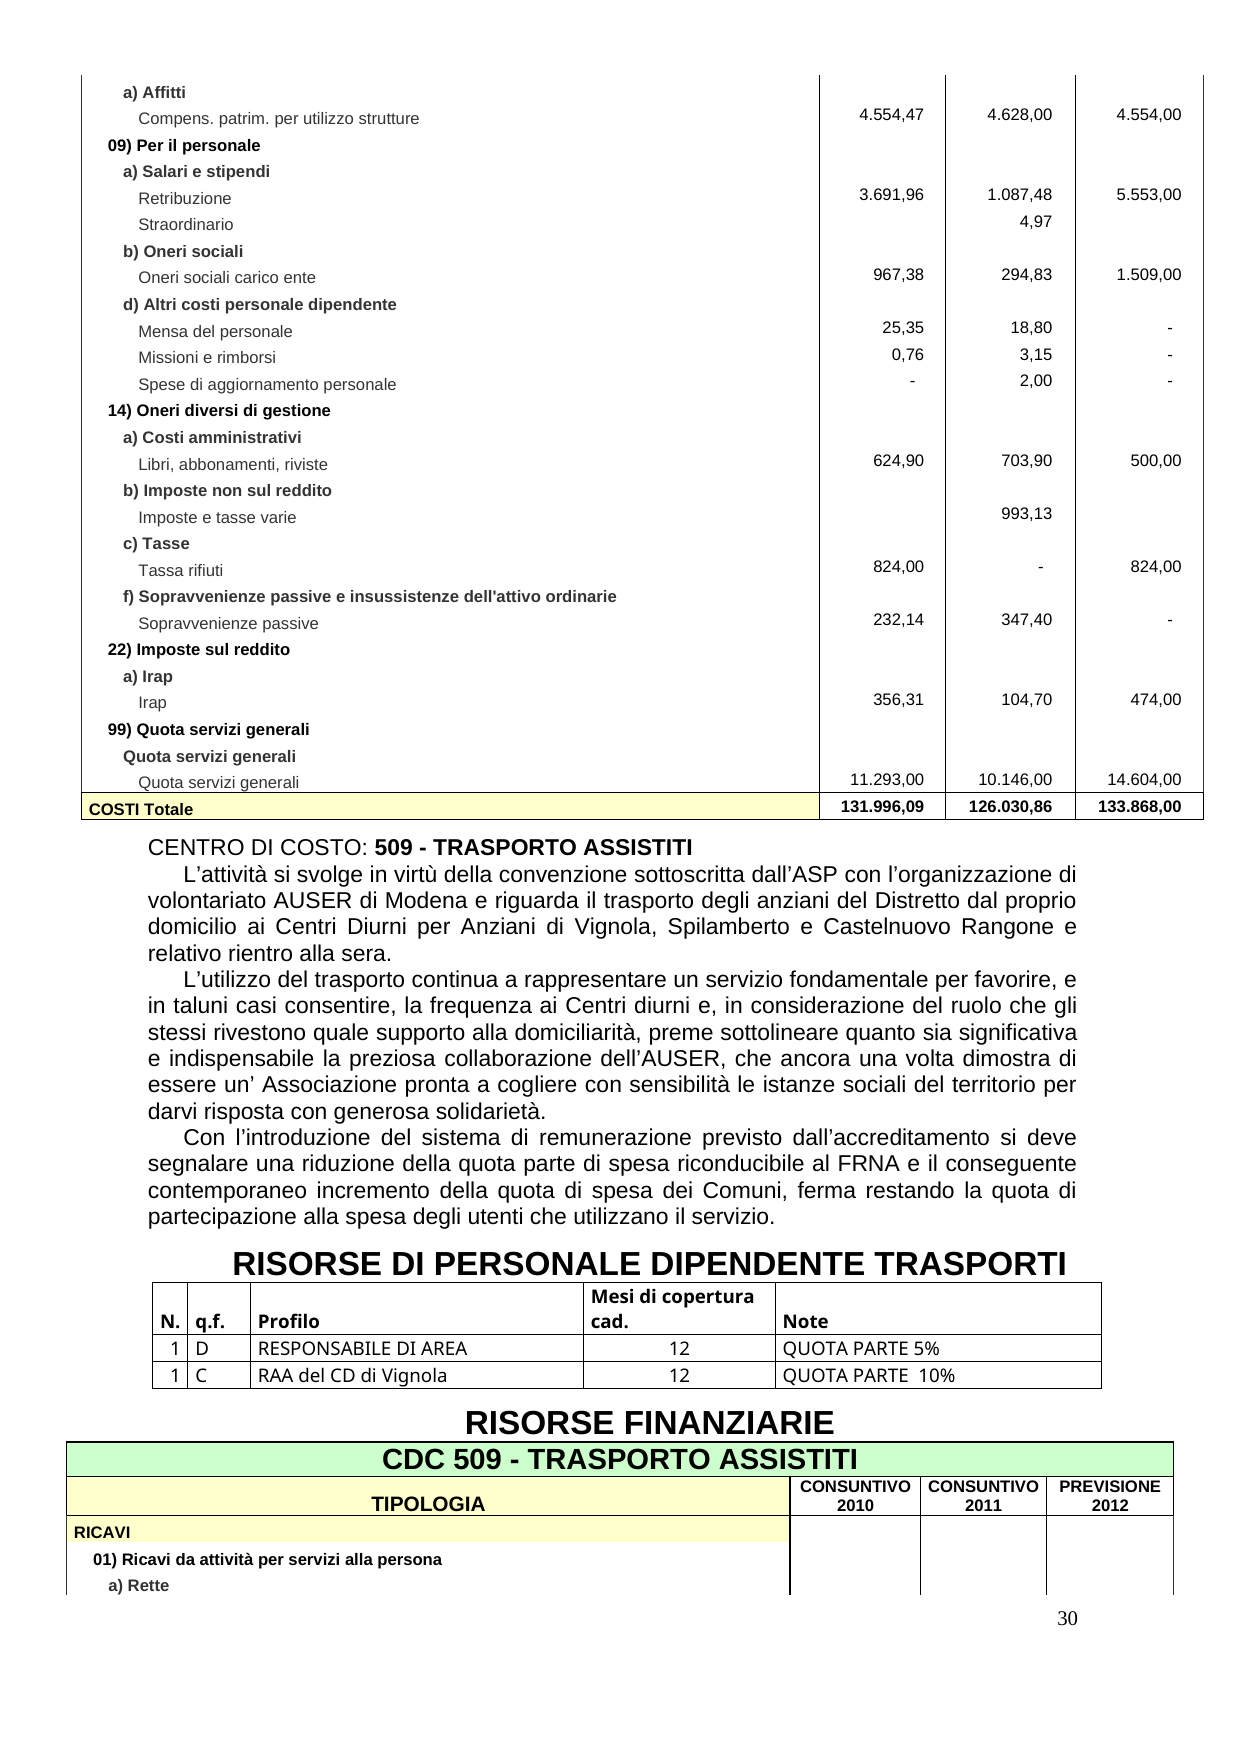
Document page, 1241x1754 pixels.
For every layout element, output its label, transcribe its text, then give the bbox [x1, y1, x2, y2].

table_cell [100, 288, 116, 314]
table_cell [116, 102, 131, 128]
table_cell [116, 261, 131, 287]
table_cell [946, 394, 1075, 420]
table_cell PREVISIONE 2012 [1047, 1477, 1173, 1515]
table_cell [82, 181, 100, 208]
table_cell [100, 234, 116, 261]
table_cell 4,97 [946, 208, 1075, 234]
table_cell 3,15 [946, 341, 1075, 367]
table_cell Retribuzione [131, 181, 819, 208]
table_cell [100, 447, 116, 473]
table_cell QUOTA PARTE 5% [776, 1335, 1101, 1361]
table_cell RICAVI [67, 1516, 789, 1542]
table_cell Mensa del personale [131, 314, 819, 341]
table_cell [820, 580, 945, 606]
table_cell [82, 208, 100, 234]
table_cell 2,00 [946, 367, 1075, 394]
table_cell [791, 1542, 920, 1568]
table_cell [1076, 155, 1203, 181]
table_cell [116, 606, 131, 633]
table_cell [100, 474, 116, 500]
table_cell [1076, 420, 1203, 447]
table_cell c) Tasse [116, 527, 819, 553]
table_cell Irap [131, 686, 819, 712]
table_cell a) Irap [116, 659, 819, 686]
table_cell f) Sopravvenienze passive e insussistenze dell'attivo ordinarie [116, 580, 819, 606]
table_cell - [1076, 314, 1203, 341]
table_cell [820, 659, 945, 686]
table_cell 294,83 [946, 261, 1075, 287]
table_cell [921, 1542, 1046, 1568]
table_cell [100, 606, 116, 633]
table_cell 1 [153, 1335, 187, 1361]
table_cell [82, 261, 100, 287]
table_cell [82, 447, 100, 473]
table_cell [820, 128, 945, 155]
table_cell [82, 367, 100, 394]
table_cell - [820, 367, 945, 394]
table_header q.f. [188, 1283, 250, 1334]
table_cell [1076, 208, 1203, 234]
table_cell [100, 500, 116, 527]
table_cell [1076, 633, 1203, 659]
table_cell [1076, 713, 1203, 739]
table_cell a) Costi amministrativi [116, 420, 819, 447]
table_cell d) Altri costi personale dipendente [116, 288, 819, 314]
table_cell TIPOLOGIA [67, 1477, 789, 1515]
table_cell [116, 367, 131, 394]
table_cell 1.087,48 [946, 181, 1075, 208]
table_header Profilo [251, 1283, 583, 1334]
table_cell [820, 713, 945, 739]
table_cell 18,80 [946, 314, 1075, 341]
table_cell a) Salari e stipendi [116, 155, 819, 181]
table_cell [100, 314, 116, 341]
table_cell [82, 128, 100, 155]
table_cell 133.868,00 [1076, 793, 1203, 819]
table_cell 232,14 [820, 606, 945, 633]
table_cell 01) Ricavi da attività per servizi alla persona [86, 1542, 789, 1568]
table_cell [820, 234, 945, 261]
table_cell [946, 527, 1075, 553]
table_cell [946, 420, 1075, 447]
table_cell 22) Imposte sul reddito [100, 633, 819, 659]
table_cell [946, 713, 1075, 739]
table_cell [946, 659, 1075, 686]
table_cell CONSUNTIVO 2011 [921, 1477, 1046, 1515]
table_cell [100, 102, 116, 128]
table_cell 356,31 [820, 686, 945, 712]
table_cell [820, 208, 945, 234]
table_cell [116, 208, 131, 234]
table_cell 4.554,47 [820, 102, 945, 128]
table_cell [82, 659, 100, 686]
table_cell [946, 155, 1075, 181]
table_cell [100, 686, 116, 712]
table_cell QUOTA PARTE 10% [776, 1362, 1101, 1387]
table_cell [820, 633, 945, 659]
table_header Note [776, 1283, 1101, 1334]
table_cell C [188, 1362, 250, 1387]
table_cell [100, 261, 116, 287]
table_cell 4.554,00 [1076, 102, 1203, 128]
table_cell [1076, 75, 1203, 102]
table_cell [82, 606, 100, 633]
table_cell 12 [584, 1335, 775, 1361]
table_cell [100, 580, 116, 606]
table_cell [82, 553, 100, 580]
table_cell Imposte e tasse varie [131, 500, 819, 527]
table_cell [946, 739, 1075, 766]
table_cell [100, 420, 116, 447]
table_cell CONSUNTIVO 2010 [791, 1477, 920, 1515]
table_cell [100, 766, 116, 792]
table_cell [1076, 288, 1203, 314]
table_cell [116, 500, 131, 527]
table_cell [100, 739, 116, 766]
table_cell Quota servizi generali [116, 739, 819, 766]
table_cell 10.146,00 [946, 766, 1075, 792]
table_cell [82, 288, 100, 314]
table_cell [82, 102, 100, 128]
table_cell [82, 580, 100, 606]
text L’attività si svolge in virtù della convenzione sottoscritta dall’ASP con l’organizzazione di volontariato AUSER di Modena e riguarda il trasporto degli anziani del Distretto dal proprio domicilio ai Centri Diurni per Anziani di Vignola, Spilamberto e Castelnuovo Rangone e relativo rientro alla sera. [148, 861, 1078, 966]
table_cell [82, 394, 100, 420]
table_cell Quota servizi generali [131, 766, 819, 792]
table_cell 99) Quota servizi generali [100, 713, 819, 739]
table_cell [1076, 739, 1203, 766]
table_cell [82, 686, 100, 712]
table_cell 5.553,00 [1076, 181, 1203, 208]
table_cell [100, 553, 116, 580]
table_cell [820, 155, 945, 181]
table_cell [116, 766, 131, 792]
table_cell 131.996,09 [820, 793, 945, 819]
table_cell Missioni e rimborsi [131, 341, 819, 367]
table_cell Sopravvenienze passive [131, 606, 819, 633]
table_cell - [946, 553, 1075, 580]
text L’utilizzo del trasporto continua a rappresentare un servizio fondamentale per favorire, e in taluni casi consentire, la frequenza ai Centri diurni e, in considerazione del ruolo che gli stessi rivestono quale supporto alla domiciliarità, preme sottolineare quanto sia significativa e indispensabile la preziosa collaborazione dell’AUSER, che ancora una volta dimostra di essere un’ Associazione pronta a cogliere con sensibilità le istanze sociali del territorio per darvi risposta con generosa solidarietà. [148, 966, 1078, 1124]
table_cell a) Affitti [116, 75, 819, 102]
table_cell [1076, 527, 1203, 553]
table_cell Libri, abbonamenti, riviste [131, 447, 819, 473]
table_cell [82, 420, 100, 447]
table_cell [100, 155, 116, 181]
table_cell [116, 181, 131, 208]
table_header Mesi di copertura cad. [584, 1283, 775, 1334]
table_cell [946, 288, 1075, 314]
table_cell [100, 181, 116, 208]
table_header N. [153, 1283, 187, 1334]
text CENTRO DI COSTO: 509 - TRASPORTO ASSISTITI [148, 834, 1078, 861]
table_cell a) Rette [101, 1569, 789, 1595]
table_cell [82, 500, 100, 527]
table_cell 25,35 [820, 314, 945, 341]
table_cell [82, 341, 100, 367]
table_cell 1 [153, 1362, 187, 1387]
table_cell RESPONSABILE DI AREA [251, 1335, 583, 1361]
table_cell [1047, 1542, 1173, 1568]
table_cell [820, 500, 945, 527]
table_cell 624,90 [820, 447, 945, 473]
table_cell [820, 420, 945, 447]
table_cell - [1076, 606, 1203, 633]
table_cell Tassa rifiuti [131, 553, 819, 580]
table_cell Compens. patrim. per utilizzo strutture [131, 102, 819, 128]
table_cell 474,00 [1076, 686, 1203, 712]
text RISORSE FINANZIARIE [148, 1403, 1152, 1441]
table_cell [82, 155, 100, 181]
table_cell [820, 527, 945, 553]
table_cell 126.030,86 [946, 793, 1075, 819]
table_cell [100, 367, 116, 394]
table_cell [1076, 394, 1203, 420]
table_cell - [1076, 341, 1203, 367]
table_cell [100, 341, 116, 367]
table_cell 14) Oneri diversi di gestione [100, 394, 819, 420]
table_cell [946, 128, 1075, 155]
table_cell [820, 75, 945, 102]
table_cell [820, 394, 945, 420]
table_cell [116, 553, 131, 580]
table_cell [100, 75, 116, 102]
table_cell [116, 314, 131, 341]
table_cell Oneri sociali carico ente [131, 261, 819, 287]
table_cell [82, 739, 100, 766]
table_cell 1.509,00 [1076, 261, 1203, 287]
text RISORSE DI PERSONALE DIPENDENTE TRASPORTI [148, 1244, 1152, 1282]
table_cell 11.293,00 [820, 766, 945, 792]
table_cell [946, 234, 1075, 261]
table_cell [1076, 659, 1203, 686]
table_cell [791, 1516, 920, 1542]
table_cell [820, 474, 945, 500]
table_cell [791, 1569, 920, 1595]
table_cell [946, 474, 1075, 500]
table_cell D [188, 1335, 250, 1361]
table_cell [82, 713, 100, 739]
table_cell 703,90 [946, 447, 1075, 473]
table_cell [86, 1569, 101, 1595]
table_cell 967,38 [820, 261, 945, 287]
table_cell Straordinario [131, 208, 819, 234]
table_cell [1076, 234, 1203, 261]
table_cell 14.604,00 [1076, 766, 1203, 792]
table_cell [82, 474, 100, 500]
table_cell 993,13 [946, 500, 1075, 527]
table_cell [82, 766, 100, 792]
table_cell 3.691,96 [820, 181, 945, 208]
table_cell [116, 686, 131, 712]
table_cell [82, 314, 100, 341]
table_cell [100, 659, 116, 686]
table_cell [116, 341, 131, 367]
table_cell [1076, 580, 1203, 606]
table_cell [1076, 128, 1203, 155]
table_cell [67, 1569, 86, 1595]
table_cell [100, 527, 116, 553]
table_cell [946, 75, 1075, 102]
table_cell [1076, 474, 1203, 500]
table_cell [1047, 1569, 1173, 1595]
table_cell [1047, 1516, 1173, 1542]
table_cell b) Oneri sociali [116, 234, 819, 261]
table_cell [921, 1516, 1046, 1542]
table_cell [116, 447, 131, 473]
table_cell - [1076, 367, 1203, 394]
table_cell Spese di aggiornamento personale [131, 367, 819, 394]
table_cell [946, 633, 1075, 659]
table_cell [820, 288, 945, 314]
table_cell [946, 580, 1075, 606]
table_cell 347,40 [946, 606, 1075, 633]
table_cell b) Imposte non sul reddito [116, 474, 819, 500]
table_cell 824,00 [820, 553, 945, 580]
table_cell 824,00 [1076, 553, 1203, 580]
table_cell [82, 234, 100, 261]
table_cell [820, 739, 945, 766]
table_cell [82, 527, 100, 553]
table_cell 4.628,00 [946, 102, 1075, 128]
table_cell 500,00 [1076, 447, 1203, 473]
table_cell RAA del CD di Vignola [251, 1362, 583, 1387]
table_cell 104,70 [946, 686, 1075, 712]
table_cell [921, 1569, 1046, 1595]
table_header CDC 509 - TRASPORTO ASSISTITI [67, 1443, 1173, 1476]
text Con l’introduzione del sistema di remunerazione previsto dall’accreditamento si deve segnalare una riduzione della quota parte di spesa riconducibile al FRNA e il conseguente contemporaneo incremento della quota di spesa dei Comuni, ferma restando la quota di partecipazione alla spesa degli utenti che utilizzano il servizio. [148, 1124, 1078, 1229]
table_cell 09) Per il personale [100, 128, 819, 155]
table_cell [82, 633, 100, 659]
table_cell [67, 1542, 86, 1568]
table_cell [82, 75, 100, 102]
table_cell [1076, 500, 1203, 527]
table_cell 12 [584, 1362, 775, 1387]
table_cell 0,76 [820, 341, 945, 367]
table_cell [100, 208, 116, 234]
table_cell COSTI Totale [82, 793, 819, 819]
